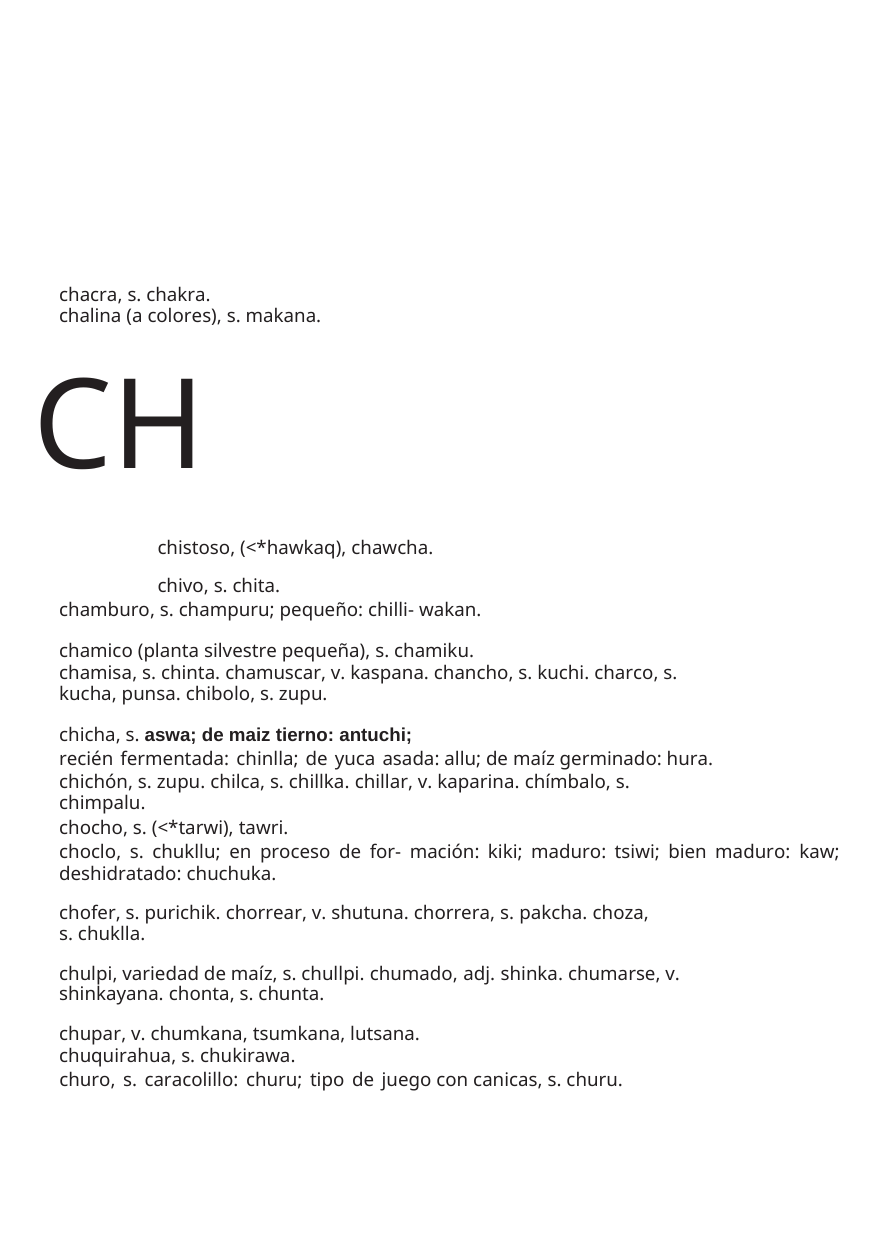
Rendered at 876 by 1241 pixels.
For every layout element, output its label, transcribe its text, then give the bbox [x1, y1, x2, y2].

text chamburo, s. champuru; pequeño: chilli- wakan. [59, 597, 844, 621]
text chulpi, variedad de maíz, s. chullpi. chumado, adj. shinka. chumarse, v. shinkayana. chonta, s. chunta. [59, 963, 779, 1006]
text churo, s. caracolillo: churu; tipo de juego con canicas, s. churu. [59, 1067, 856, 1091]
text choclo, s. chukllu; en proceso de for- mación: kiki; maduro: tsiwi; bien maduro: kaw; deshidratado: chuchuka. [59, 840, 840, 885]
text chivo, s. chita. [157, 576, 856, 596]
text chamisa, s. chinta. chamuscar, v. kaspana. chancho, s. kuchi. charco, s. kucha, punsa. chibolo, s. zupu. [59, 662, 710, 706]
text recién fermentada: chinlla; de yuca asada: allu; de maíz germinado: hura. [59, 746, 856, 771]
text chichón, s. zupu. chilca, s. chillka. chillar, v. kaparina. chímbalo, s. chimpalu. [59, 772, 694, 815]
text chamico (planta silvestre pequeña), s. chamiku. [59, 638, 824, 662]
text chocho, s. (<*tarwi), tawri. [59, 815, 856, 839]
text chuquirahua, s. chukirawa. [59, 1044, 856, 1067]
text CH [33, 335, 856, 506]
text chofer, s. purichik. chorrear, v. shutuna. chorrera, s. pakcha. choza, s. chuklla. [59, 902, 664, 946]
text chacra, s. chakra. [59, 282, 856, 306]
text chupar, v. chumkana, tsumkana, lutsana. [59, 1023, 856, 1044]
text chistoso, (<*hawkaq), chawcha. [157, 535, 856, 559]
text chicha, s. aswa; de maiz tierno: antuchi; [59, 722, 856, 746]
text chalina (a colores), s. makana. [59, 306, 856, 327]
